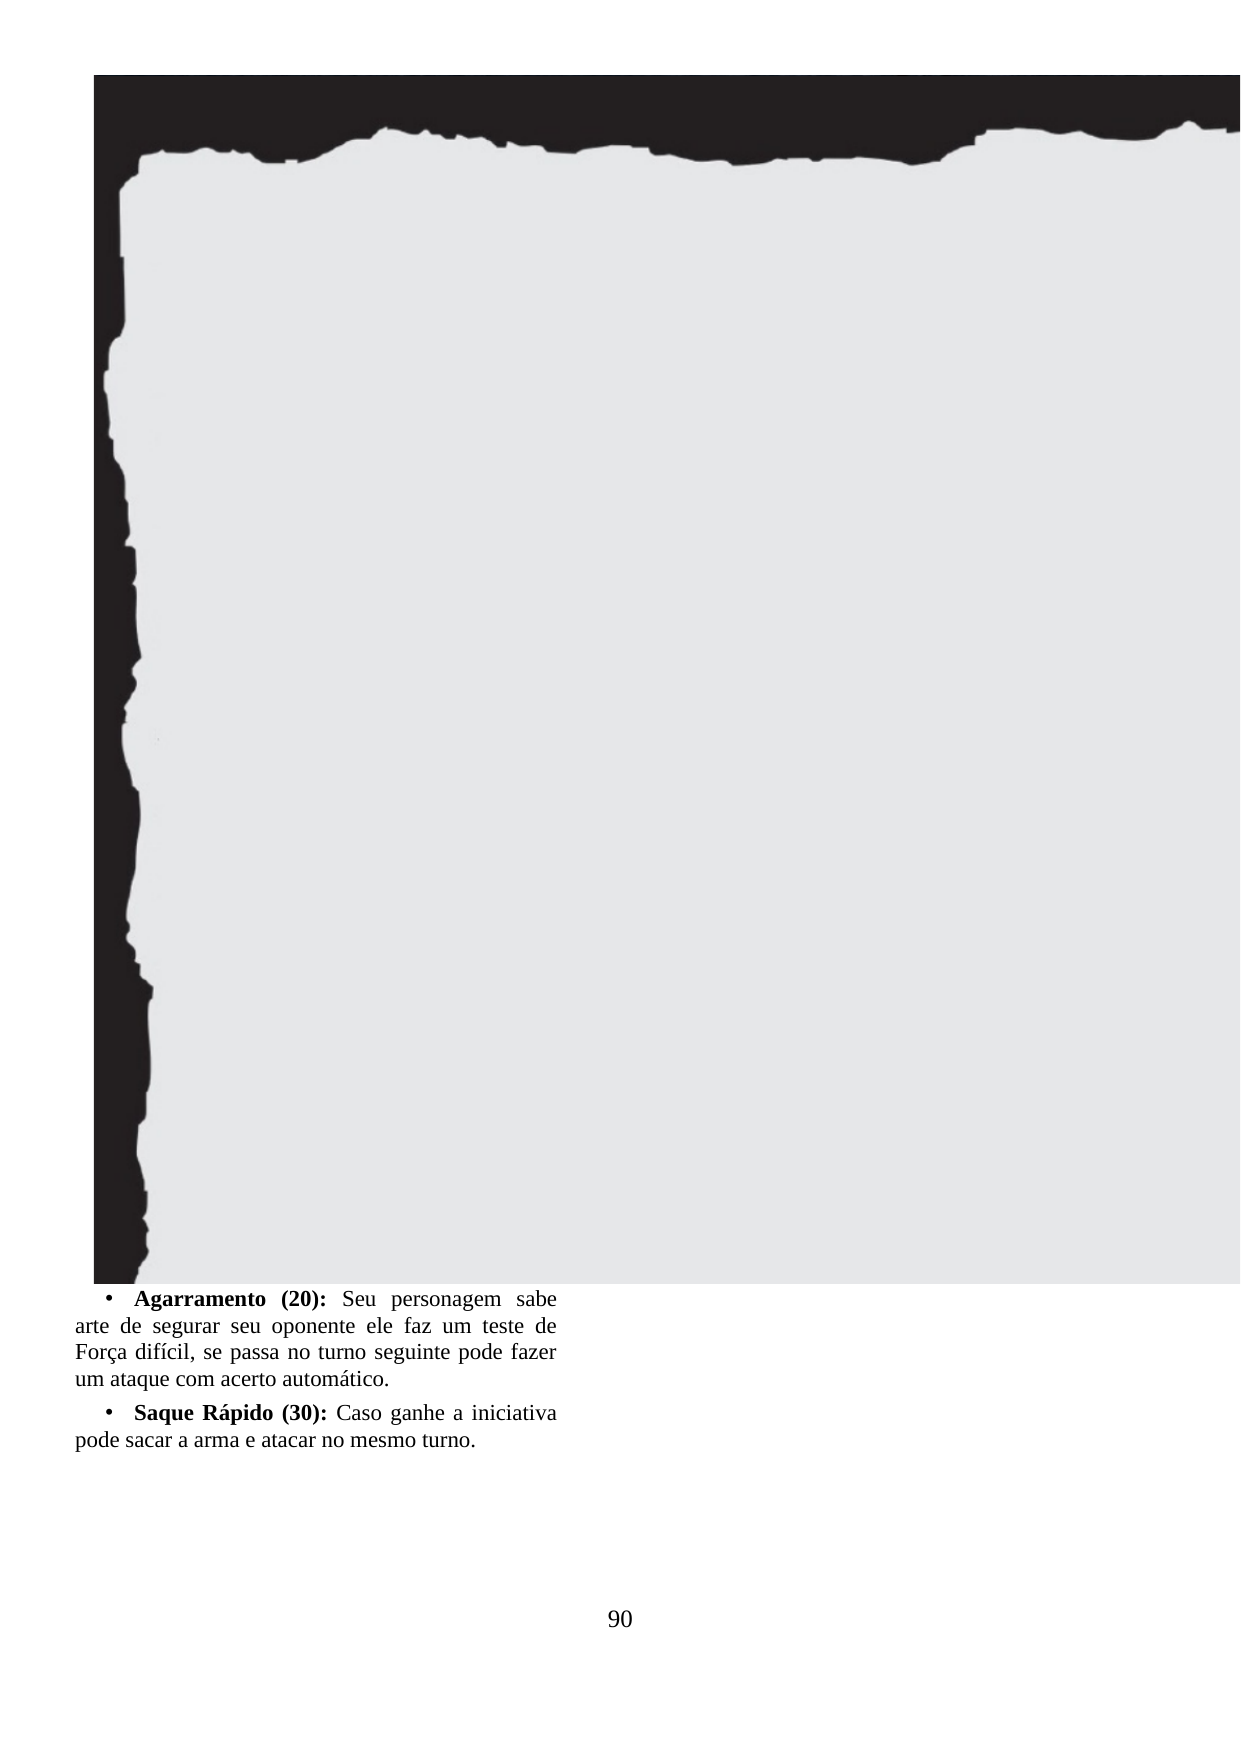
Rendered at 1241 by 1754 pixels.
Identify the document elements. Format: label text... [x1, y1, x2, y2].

picture [93, 75, 1241, 1284]
subtitle Saque Rápido (30): Caso ganhe a iniciativa pode sacar a arma e atacar no mesmo turno. [75, 1397, 557, 1452]
subtitle Agarramento (20): Seu personagem sabe arte de segurar seu oponente ele faz um teste de Força difícil, se passa no turno seguinte pode fazer um ataque com acerto automático. [75, 1283, 557, 1391]
